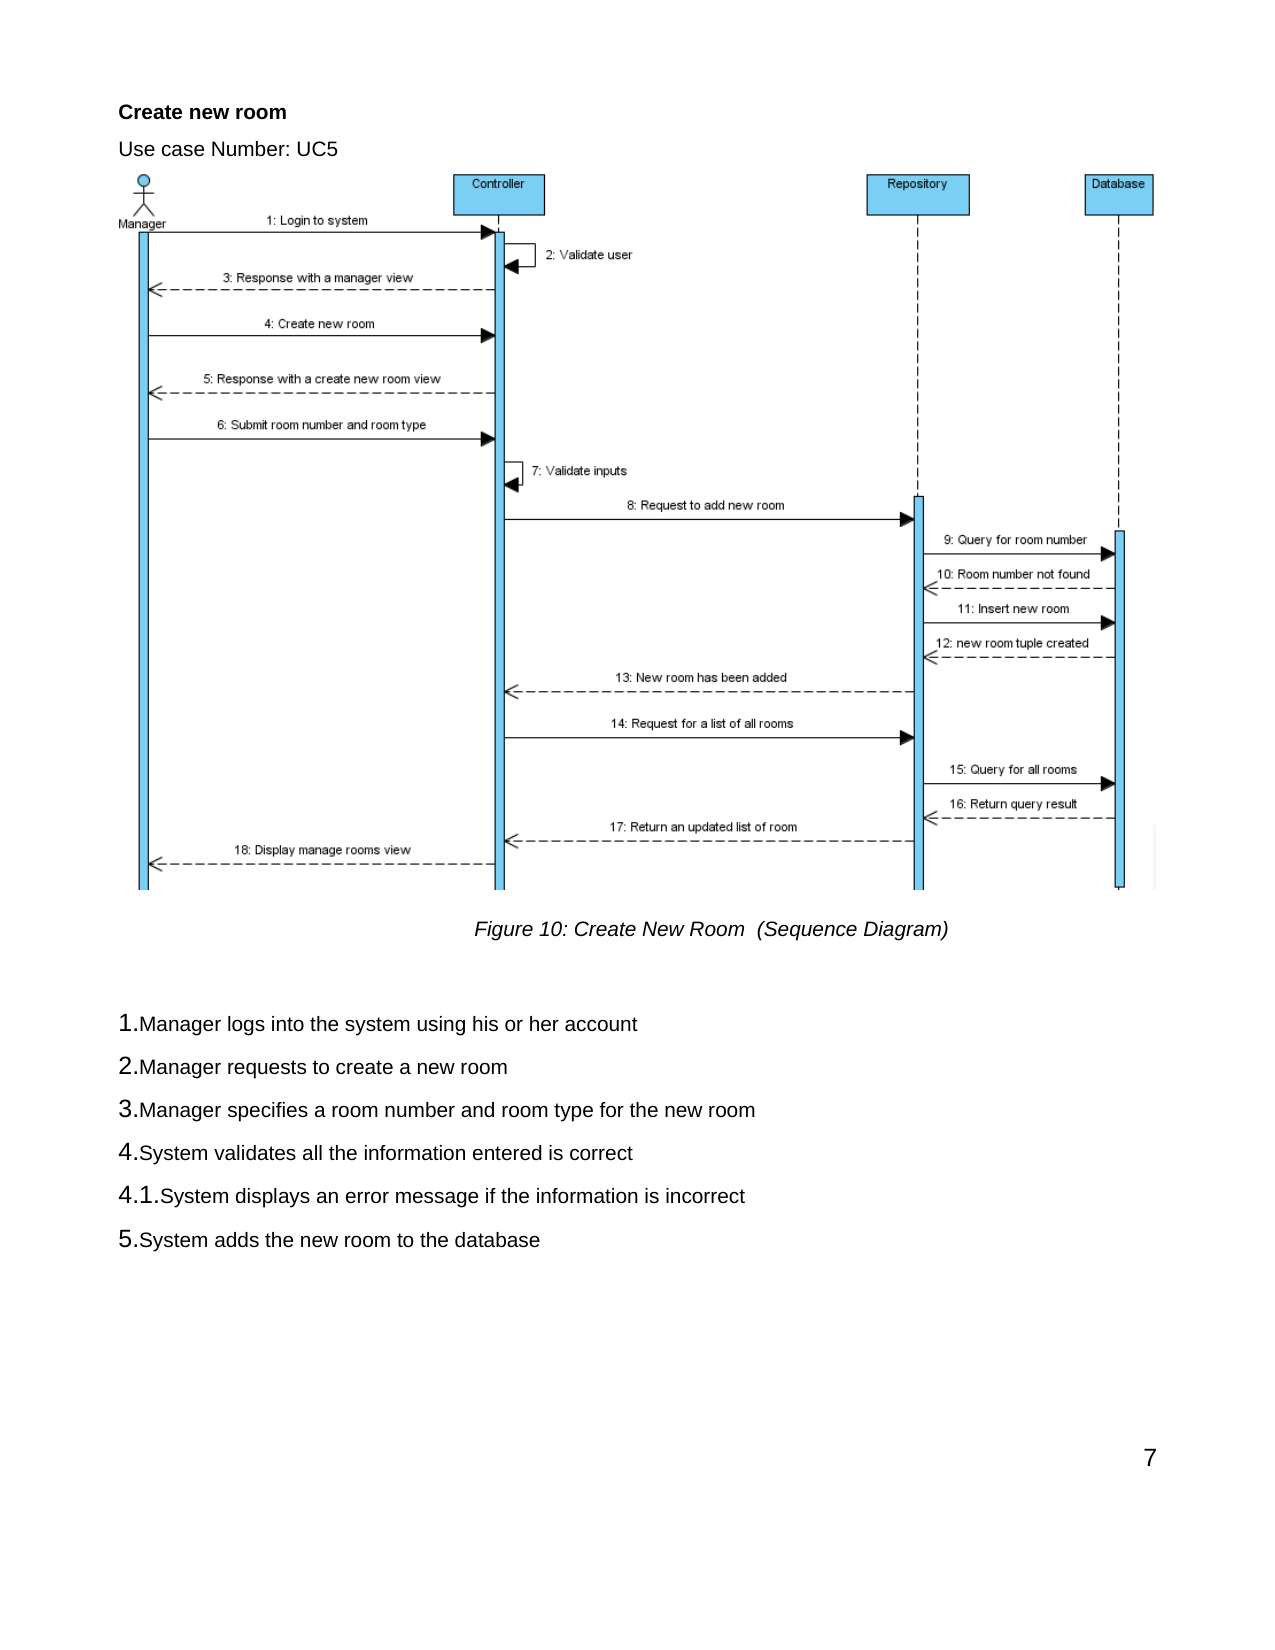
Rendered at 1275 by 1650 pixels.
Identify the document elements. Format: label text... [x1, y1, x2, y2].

list Manager requests to create a new room [118, 1051, 1157, 1080]
text Use case Number: UC5 [118, 136, 1157, 160]
text Figure 10: Create New Room (Sequence Diagram) [118, 916, 1157, 940]
list System adds the new room to the database [118, 1224, 1157, 1252]
subtitle Create new room [118, 100, 1157, 124]
list System validates all the information entered is correct [118, 1137, 1157, 1166]
list Manager logs into the system using his or her account [118, 1008, 1157, 1037]
picture [118, 172, 1156, 890]
list System displays an error message if the information is incorrect [118, 1181, 1157, 1209]
list Manager specifies a room number and room type for the new room [118, 1094, 1157, 1123]
